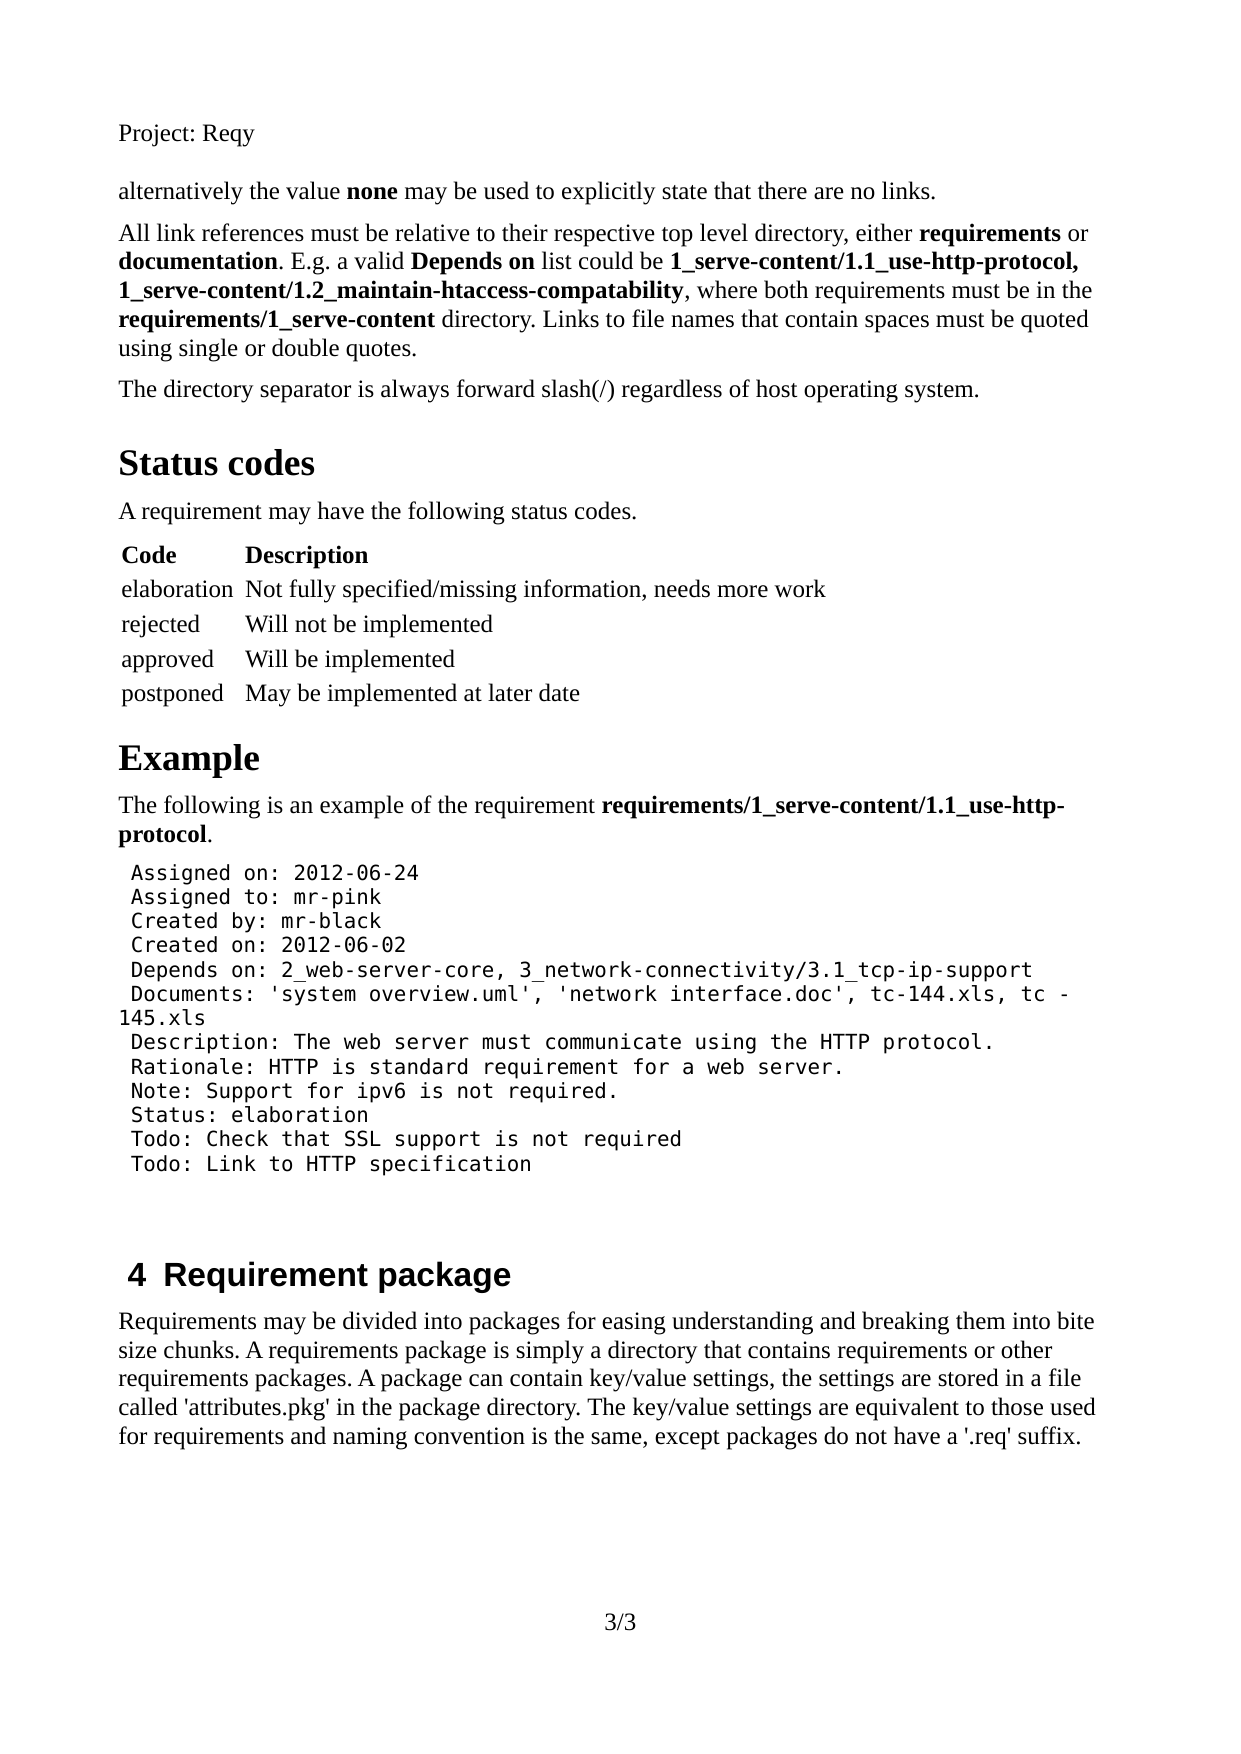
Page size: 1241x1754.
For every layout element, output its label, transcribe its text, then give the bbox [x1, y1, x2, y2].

table_header Code [118, 537, 242, 572]
text Assigned on: 2012-06-24 [118, 861, 1122, 885]
table_cell Will not be implemented [242, 606, 832, 641]
text alternatively the value none may be used to explicitly state that there are no links. [118, 176, 1122, 205]
table_header Description [242, 537, 832, 572]
subtitle Status codes [118, 440, 1122, 483]
text All link references must be relative to their respective top level directory, either requirements or documentation. E.g. a valid Depends on list could be 1_serve-content/1.1_use-http-protocol, 1_serve-content/1.2_maintain-htaccess-compatability, where both requirements must be in the requirements/1_serve-content directory. Links to file names that contain spaces must be quoted using single or double quotes. [118, 218, 1122, 361]
table_cell approved [118, 641, 242, 675]
table_cell elaboration [118, 572, 242, 606]
subtitle Example [118, 735, 1122, 778]
text Todo: Check that SSL support is not required [118, 1127, 1122, 1152]
table_cell rejected [118, 606, 242, 641]
text Note: Support for ipv6 is not required. [118, 1079, 1122, 1103]
text Documents: 'system overview.uml', 'network interface.doc', tc-144.xls, tc -145.xls [118, 982, 1122, 1030]
text Description: The web server must communicate using the HTTP protocol. [118, 1030, 1122, 1055]
text Status: elaboration [118, 1103, 1122, 1127]
text Rationale: HTTP is standard requirement for a web server. [118, 1055, 1122, 1079]
table_cell Not fully specified/missing information, needs more work [242, 572, 832, 606]
text Created by: mr-black [118, 909, 1122, 933]
subtitle Requirement package [118, 1255, 1122, 1293]
text Todo: Link to HTTP specification [118, 1152, 1122, 1176]
text Created on: 2012-06-02 [118, 933, 1122, 958]
table_cell postponed [118, 675, 242, 710]
text Requirements may be divided into packages for easing understanding and breaking them into bite size chunks. A requirements package is simply a directory that contains requirements or other requirements packages. A package can contain key/value settings, the settings are stored in a file called 'attributes.pkg' in the package directory. The key/value settings are equivalent to those used for requirements and naming convention is the same, except packages do not have a '.req' suffix. [118, 1306, 1122, 1450]
text Depends on: 2_web-server-core, 3_network-connectivity/3.1_tcp-ip-support [118, 958, 1122, 982]
text Assigned to: mr-pink [118, 885, 1122, 909]
text The following is an example of the requirement requirements/1_serve-content/1.1_use-http-protocol. [118, 791, 1122, 848]
text The directory separator is always forward slash(/) regardless of host operating system. [118, 374, 1122, 403]
text A requirement may have the following status codes. [118, 496, 1122, 524]
table_cell May be implemented at later date [242, 675, 832, 710]
table_cell Will be implemented [242, 641, 832, 675]
